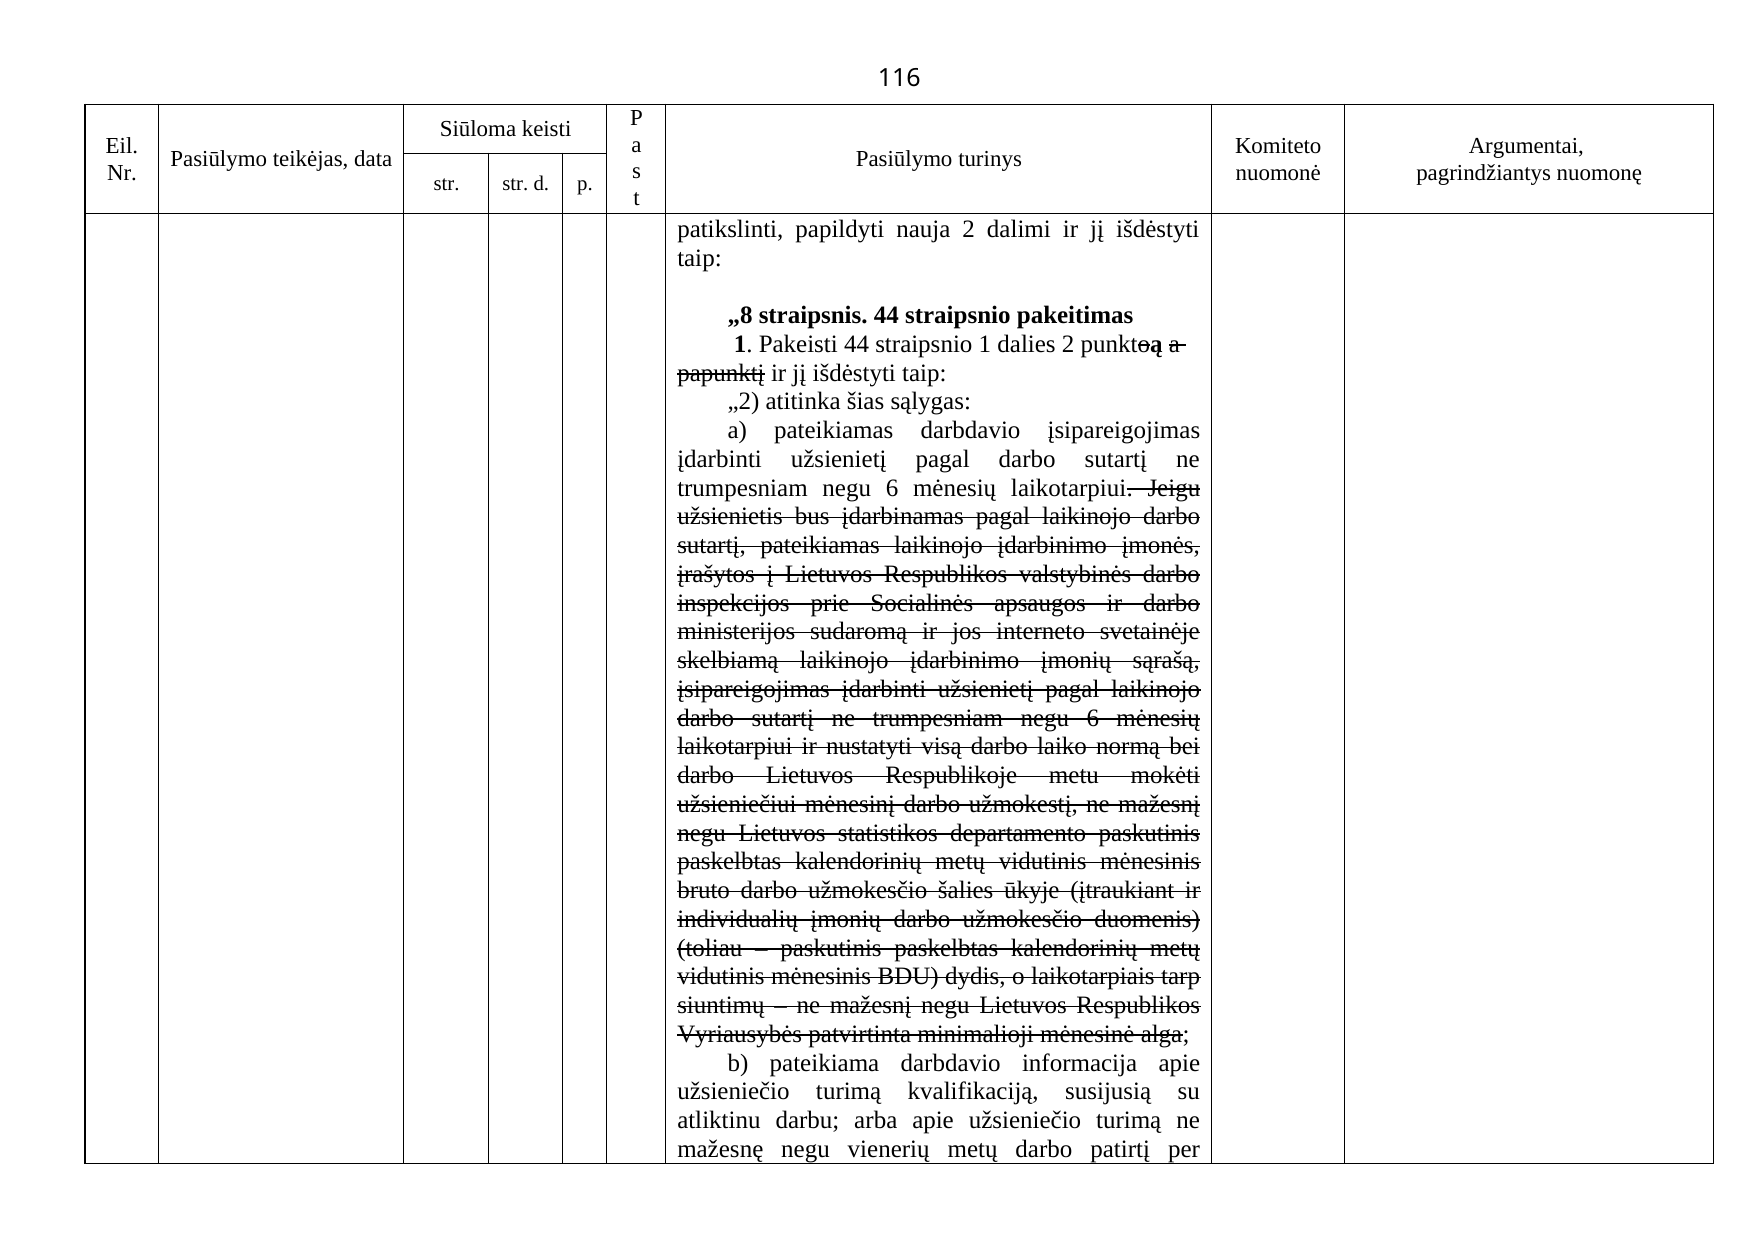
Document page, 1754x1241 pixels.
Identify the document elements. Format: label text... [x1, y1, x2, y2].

table_cell [607, 214, 665, 1163]
table_header Siūloma keisti [404, 105, 606, 153]
table_header Pasiūlymo teikėjas, data [159, 105, 403, 213]
table_cell str. d. [489, 154, 562, 213]
table_cell [1345, 214, 1713, 1163]
table_header Pasiūlymo turinys [666, 105, 1211, 213]
table_cell [404, 214, 488, 1163]
table_header Eil. Nr. [86, 105, 158, 213]
table_cell [159, 214, 403, 1163]
table_cell str. [404, 154, 488, 213]
table_cell [1212, 214, 1344, 1163]
table_cell [86, 214, 158, 1163]
table_header Komiteto nuomonė [1212, 105, 1344, 213]
table_header Argumentai, pagrindžiantys nuomonę [1345, 105, 1713, 213]
table_cell [563, 214, 606, 1163]
table_cell p. [563, 154, 606, 213]
table_header Pastabos [607, 105, 665, 213]
table_cell [489, 214, 562, 1163]
table_cell patikslinti, papildyti nauja 2 dalimi ir jį išdėstyti taip: „8 straipsnis. 44 straipsnio pakeitimas 1. Pakeisti 44 straipsnio 1 dalies 2 punktoą a papunktį ir jį išdėstyti taip: „2) atitinka šias sąlygas: a) pateikiamas darbdavio įsipareigojimas įdarbinti užsienietį pagal darbo sutartį ne trumpesniam negu 6 mėnesių laikotarpiui. Jeigu užsienietis bus įdarbinamas pagal laikinojo darbo sutartį, pateikiamas laikinojo įdarbinimo įmonės, įrašytos į Lietuvos Respublikos valstybinės darbo inspekcijos prie Socialinės apsaugos ir darbo ministerijos sudaromą ir jos interneto svetainėje skelbiamą laikinojo įdarbinimo įmonių sąrašą, įsipareigojimas įdarbinti užsienietį pagal laikinojo darbo sutartį ne trumpesniam negu 6 mėnesių laikotarpiui ir nustatyti visą darbo laiko normą bei darbo Lietuvos Respublikoje metu mokėti užsieniečiui mėnesinį darbo užmokestį, ne mažesnį negu Lietuvos statistikos departamento paskutinis paskelbtas kalendorinių metų vidutinis mėnesinis bruto darbo užmokesčio šalies ūkyje (įtraukiant ir individualių įmonių darbo užmokesčio duomenis) (toliau – paskutinis paskelbtas kalendorinių metų vidutinis mėnesinis BDU) dydis, o laikotarpiais tarp siuntimų – ne mažesnį negu Lietuvos Respublikos Vyriausybės patvirtinta minimalioji mėnesinė alga; b) pateikiama darbdavio informacija apie užsieniečio turimą kvalifikaciją, susijusią su atliktinu darbu; arba apie užsieniečio turimą ne mažesnę negu vienerių metų darbo patirtį per [666, 214, 1211, 1163]
